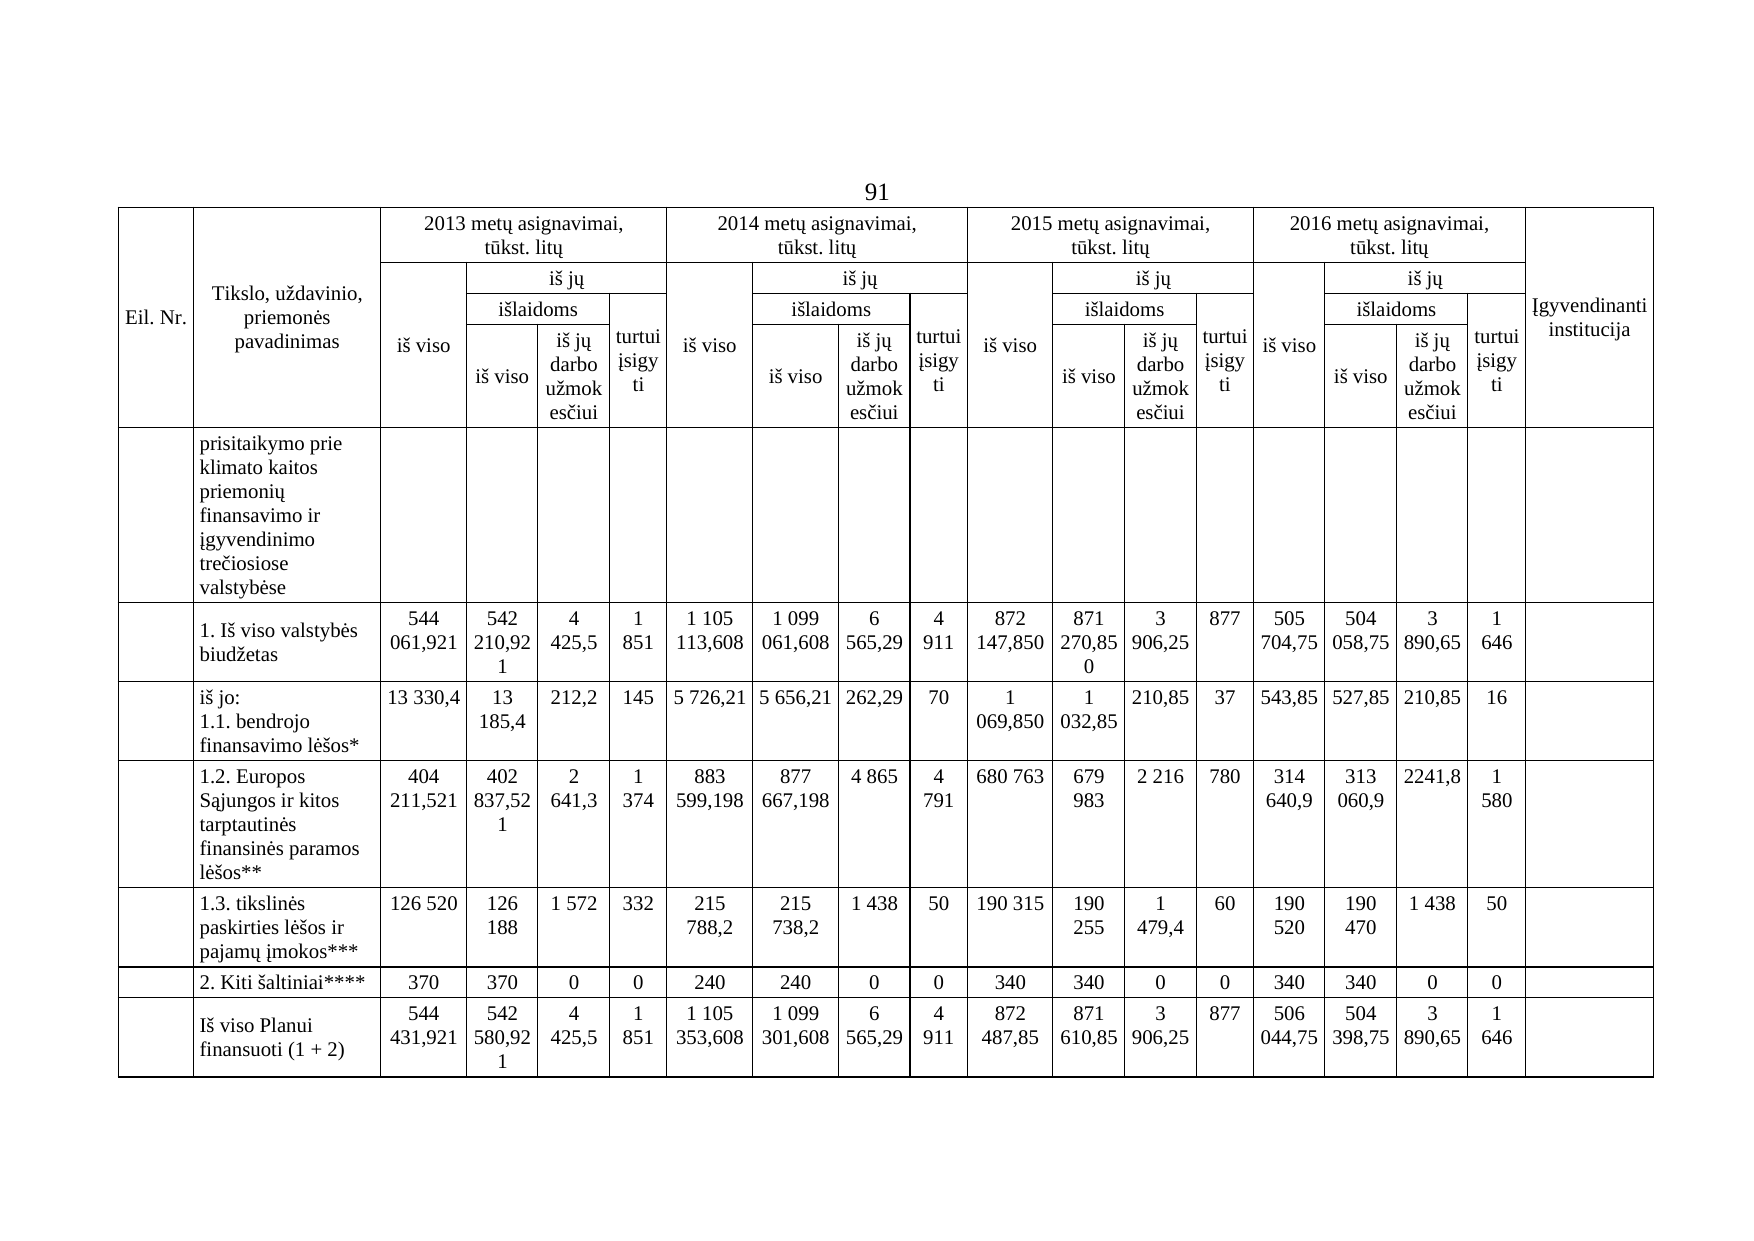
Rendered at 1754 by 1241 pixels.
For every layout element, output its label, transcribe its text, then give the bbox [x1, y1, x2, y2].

table_cell 402 837,521 [467, 761, 537, 887]
table_cell 871 610,85 [1053, 998, 1124, 1076]
table_cell [968, 428, 1052, 602]
table_cell 240 [667, 968, 752, 997]
table_cell 212,2 [538, 682, 609, 760]
table_cell išlaidoms [467, 294, 609, 323]
table_cell 340 [968, 968, 1052, 997]
table_header Įgyvendinanti institucija [1526, 208, 1653, 427]
table_cell 1 099 301,608 [753, 998, 838, 1076]
table_cell 1 069,850 [968, 682, 1052, 760]
table_header Tikslo, uždavinio, priemonės pavadinimas [194, 208, 380, 427]
table_cell 1 479,4 [1125, 888, 1196, 966]
table_cell [119, 603, 193, 681]
table_cell 1 032,85 [1053, 682, 1124, 760]
table_cell 1 438 [1397, 888, 1467, 966]
table_cell iš jų [1325, 263, 1525, 293]
table_cell 1 851 [610, 998, 666, 1076]
table_cell 340 [1053, 968, 1124, 997]
table_cell turtui įsigyti [1197, 294, 1253, 427]
table_cell 190 315 [968, 888, 1052, 966]
table_cell iš jų [1053, 263, 1253, 293]
table_cell 780 [1197, 761, 1253, 887]
table_cell 877 [1197, 603, 1253, 681]
table_cell 1 572 [538, 888, 609, 966]
table_cell iš viso [381, 263, 466, 427]
table_cell išlaidoms [1053, 294, 1196, 323]
table_cell 872 147,850 [968, 603, 1052, 681]
table_cell [467, 428, 537, 602]
table_cell 1 580 [1468, 761, 1525, 887]
table_cell iš viso [1325, 325, 1396, 427]
table_cell 145 [610, 682, 666, 760]
table_cell 0 [1397, 968, 1467, 997]
table_cell Iš viso Planui finansuoti (1 + 2) [194, 998, 380, 1076]
table_cell [119, 998, 193, 1076]
table_cell 680 763 [968, 761, 1052, 887]
table_cell 1 438 [839, 888, 909, 966]
table_cell 332 [610, 888, 666, 966]
table_cell 872 487,85 [968, 998, 1052, 1076]
table_cell 527,85 [1325, 682, 1396, 760]
table_cell iš jų darbo užmokesčiui [1397, 325, 1467, 427]
table_cell 504 398,75 [1325, 998, 1396, 1076]
table_cell [1197, 428, 1253, 602]
table_header 2016 metų asignavimai, tūkst. litų [1254, 208, 1525, 262]
table_cell 506 044,75 [1254, 998, 1324, 1076]
table_cell 13 185,4 [467, 682, 537, 760]
table_header 2013 metų asignavimai, tūkst. litų [381, 208, 666, 262]
table_cell 871 270,850 [1053, 603, 1124, 681]
table_cell [1526, 761, 1653, 887]
table_cell iš jų darbo užmokesčiui [1125, 325, 1196, 427]
table_cell 504 058,75 [1325, 603, 1396, 681]
table_cell 126 520 [381, 888, 466, 966]
table_cell [119, 761, 193, 887]
table_cell iš jų darbo užmokesčiui [839, 325, 909, 427]
table_cell 190 255 [1053, 888, 1124, 966]
table_cell 4 791 [911, 761, 967, 887]
table_cell 314 640,9 [1254, 761, 1324, 887]
table_cell iš viso [467, 325, 537, 427]
table_cell iš viso [968, 263, 1052, 427]
table_cell 0 [1125, 968, 1196, 997]
table_cell [1397, 428, 1467, 602]
table_cell [1526, 682, 1653, 760]
table_cell iš jų darbo užmokesčiui [538, 325, 609, 427]
table_cell 50 [911, 888, 967, 966]
table_cell [667, 428, 752, 602]
table_cell [1254, 428, 1324, 602]
table_cell 2. Kiti šaltiniai**** [194, 968, 380, 997]
table_cell 1 374 [610, 761, 666, 887]
table_cell 16 [1468, 682, 1525, 760]
table_cell [119, 682, 193, 760]
table_cell išlaidoms [1325, 294, 1467, 323]
table_cell [1468, 428, 1525, 602]
table_cell [1526, 888, 1653, 966]
table_cell [538, 428, 609, 602]
table_cell 3 906,25 [1125, 998, 1196, 1076]
table_cell 210,85 [1125, 682, 1196, 760]
table_cell 340 [1325, 968, 1396, 997]
table_cell 4 425,5 [538, 603, 609, 681]
table_cell 544 431,921 [381, 998, 466, 1076]
table_cell 0 [538, 968, 609, 997]
table_cell 877 667,198 [753, 761, 838, 887]
table_cell [1526, 998, 1653, 1076]
table_cell [381, 428, 466, 602]
table_cell 70 [911, 682, 967, 760]
table_cell 262,29 [839, 682, 909, 760]
table_cell 5 726,21 [667, 682, 752, 760]
table_cell [1053, 428, 1124, 602]
table_cell 50 [1468, 888, 1525, 966]
table_cell [1526, 603, 1653, 681]
table_cell 0 [839, 968, 909, 997]
table_cell 60 [1197, 888, 1253, 966]
table_cell 190 470 [1325, 888, 1396, 966]
table_cell turtui įsigyti [1468, 294, 1525, 427]
table_cell 4 865 [839, 761, 909, 887]
table_cell 542 580,921 [467, 998, 537, 1076]
table_cell iš viso [753, 325, 838, 427]
table_cell [119, 428, 193, 602]
table_cell 1.3. tikslinės paskirties lėšos ir pajamų įmokos*** [194, 888, 380, 966]
table_cell 13 330,4 [381, 682, 466, 760]
table_cell [1325, 428, 1396, 602]
table_cell 3 890,65 [1397, 998, 1467, 1076]
table_cell 1. Iš viso valstybės biudžetas [194, 603, 380, 681]
table_cell iš jų [467, 263, 666, 293]
table_cell 0 [1468, 968, 1525, 997]
table_cell 679 983 [1053, 761, 1124, 887]
table_cell [119, 968, 193, 997]
table_cell 543,85 [1254, 682, 1324, 760]
table_cell prisitaikymo prie klimato kaitos priemonių finansavimo ir įgyvendinimo trečiosiose valstybėse [194, 428, 380, 602]
table_cell 340 [1254, 968, 1324, 997]
table_cell 240 [753, 968, 838, 997]
table_cell [610, 428, 666, 602]
table_cell 1 646 [1468, 603, 1525, 681]
table_cell išlaidoms [753, 294, 909, 323]
table_cell 1 105 113,608 [667, 603, 752, 681]
table_cell 1 105 353,608 [667, 998, 752, 1076]
table_cell 4 425,5 [538, 998, 609, 1076]
table_cell iš jo: 1.1. bendrojo finansavimo lėšos* [194, 682, 380, 760]
table_cell 6 565,29 [839, 603, 909, 681]
table_cell turtui įsigyti [610, 294, 666, 427]
table_cell 1 099 061,608 [753, 603, 838, 681]
table_cell 883 599,198 [667, 761, 752, 887]
table_cell 4 911 [911, 998, 967, 1076]
table_cell 5 656,21 [753, 682, 838, 760]
table_cell 1.2. Europos Sąjungos ir kitos tarptautinės finansinės paramos lėšos** [194, 761, 380, 887]
table_cell 37 [1197, 682, 1253, 760]
table_cell 0 [911, 968, 967, 997]
table_cell 544 061,921 [381, 603, 466, 681]
table_cell 210,85 [1397, 682, 1467, 760]
table_cell iš jų [753, 263, 967, 293]
table_header 2014 metų asignavimai, tūkst. litų [667, 208, 967, 262]
table_cell 404 211,521 [381, 761, 466, 887]
table_cell 126 188 [467, 888, 537, 966]
table_cell [753, 428, 838, 602]
table_cell 313 060,9 [1325, 761, 1396, 887]
table_cell 370 [467, 968, 537, 997]
table_cell 877 [1197, 998, 1253, 1076]
table_cell 215 738,2 [753, 888, 838, 966]
table_cell 1 646 [1468, 998, 1525, 1076]
table_cell 215 788,2 [667, 888, 752, 966]
table_cell 370 [381, 968, 466, 997]
table_cell 1 851 [610, 603, 666, 681]
table_cell 6 565,29 [839, 998, 909, 1076]
table_cell iš viso [667, 263, 752, 427]
table_cell [1526, 428, 1653, 602]
table_cell iš viso [1254, 263, 1324, 427]
table_cell [1125, 428, 1196, 602]
table_cell [839, 428, 909, 602]
table_cell 2 216 [1125, 761, 1196, 887]
table_cell 2 641,3 [538, 761, 609, 887]
table_cell [911, 428, 967, 602]
table_cell 3 906,25 [1125, 603, 1196, 681]
table_cell 190 520 [1254, 888, 1324, 966]
table_cell 542 210,921 [467, 603, 537, 681]
table_header Eil. Nr. [119, 208, 193, 427]
table_cell [119, 888, 193, 966]
table_cell 4 911 [911, 603, 967, 681]
table_cell turtui įsigyti [911, 294, 967, 427]
table_cell 0 [1197, 968, 1253, 997]
table_cell 0 [610, 968, 666, 997]
table_cell 2241,8 [1397, 761, 1467, 887]
table_cell 3 890,65 [1397, 603, 1467, 681]
table_cell iš viso [1053, 325, 1124, 427]
table_cell 505 704,75 [1254, 603, 1324, 681]
table_cell [1526, 968, 1653, 997]
table_header 2015 metų asignavimai, tūkst. litų [968, 208, 1253, 262]
